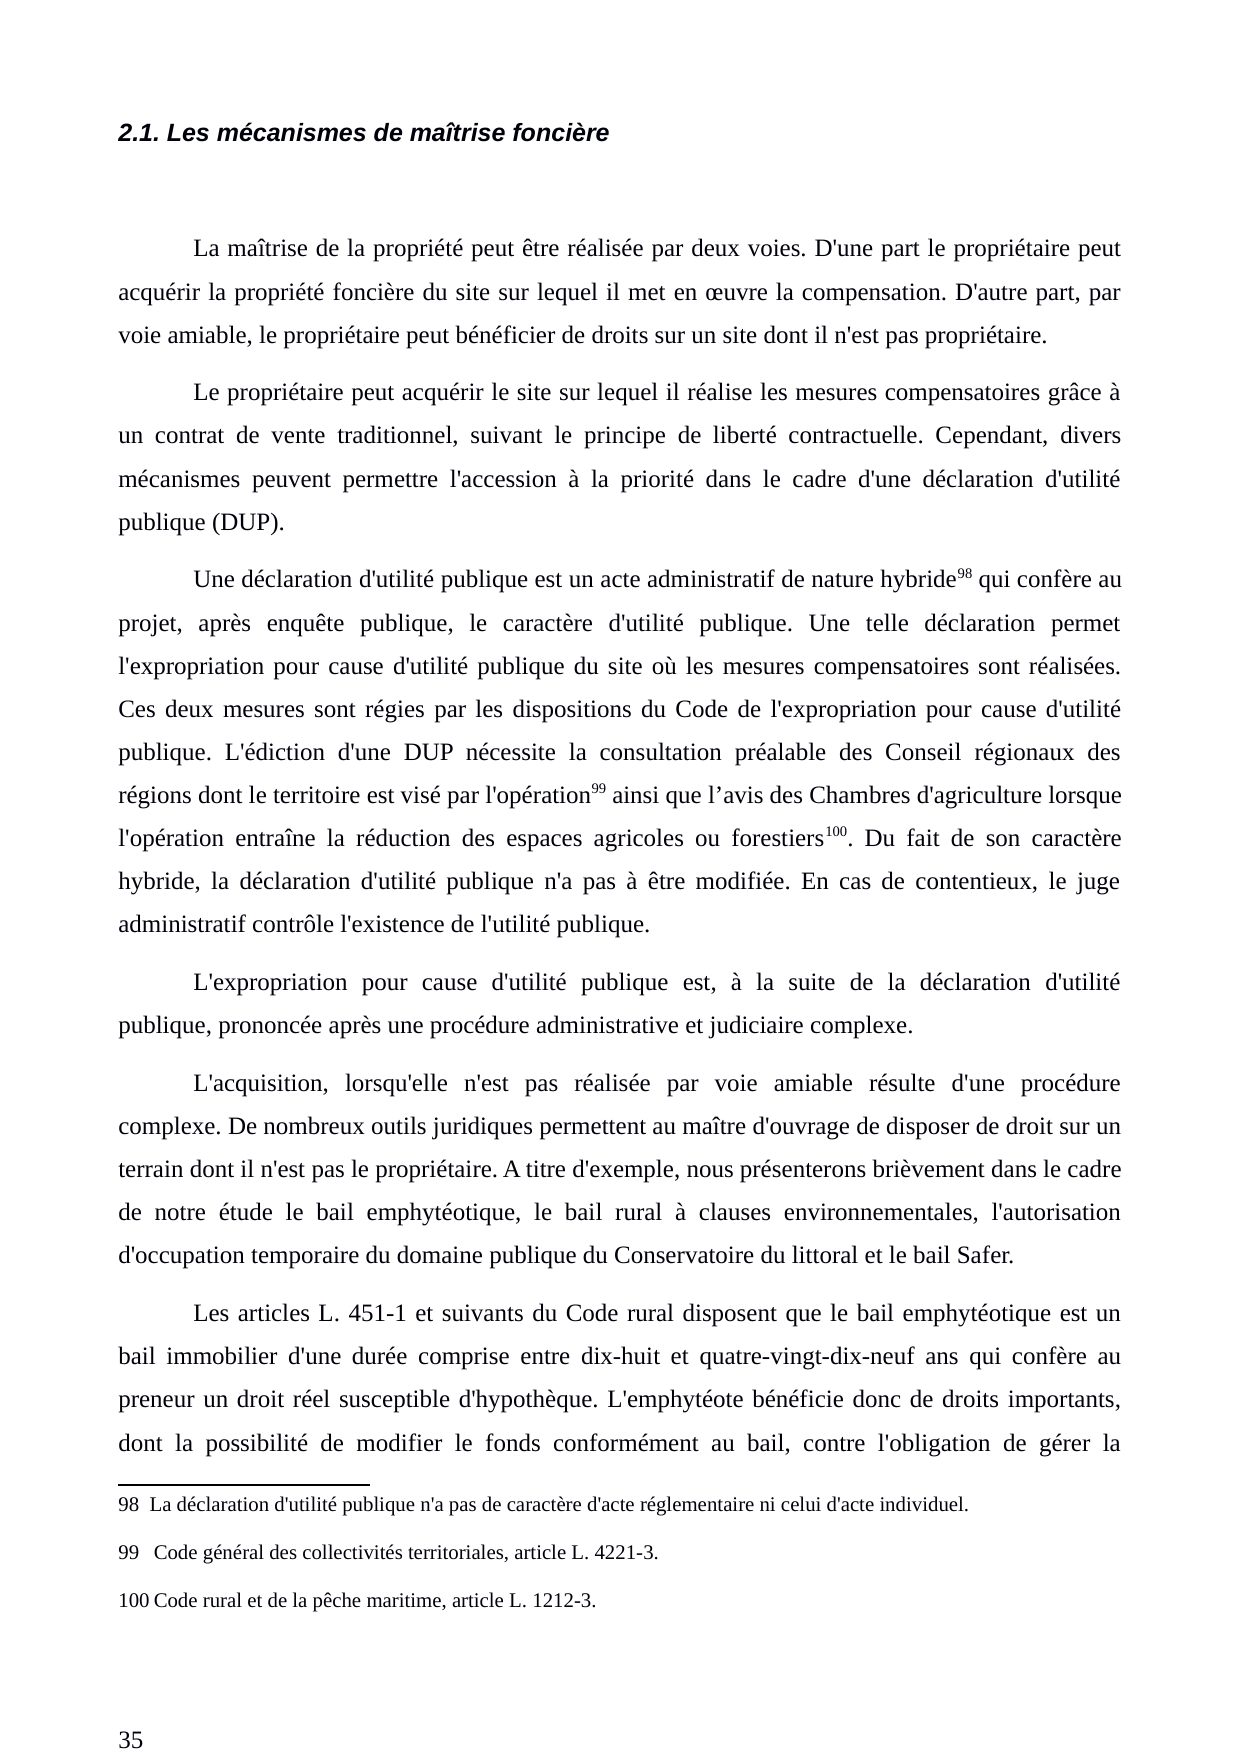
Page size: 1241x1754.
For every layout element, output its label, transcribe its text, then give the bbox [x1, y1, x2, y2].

text L'expropriation pour cause d'utilité publique est, à la suite de la déclaration d'utilité publique, prononcée après une procédure administrative et judiciaire complexe. [118, 967, 1122, 1039]
text L'acquisition, lorsqu'elle n'est pas réalisée par voie amiable résulte d'une procédure complexe. De nombreux outils juridiques permettent au maître d'ouvrage de disposer de droit sur un terrain dont il n'est pas le propriétaire. A titre d'exemple, nous présenterons brièvement dans le cadre de notre étude le bail emphytéotique, le bail rural à clauses environnementales, l'autorisation d'occupation temporaire du domaine publique du Conservatoire du littoral et le bail Safer. [118, 1068, 1122, 1269]
text Code général des collectivités territoriales, article L. 4221-3. [118, 1539, 1122, 1564]
text Une déclaration d'utilité publique est un acte administratif de nature hybride qui confère au projet, après enquête publique, le caractère d'utilité publique. Une telle déclaration permet l'expropriation pour cause d'utilité publique du site où les mesures compensatoires sont réalisées. Ces deux mesures sont régies par les dispositions du Code de l'expropriation pour cause d'utilité publique. L'édiction d'une DUP nécessite la consultation préalable des Conseil régionaux des régions dont le territoire est visé par l'opération ainsi que l’avis des Chambres d'agriculture lorsque l'opération entraîne la réduction des espaces agricoles ou forestiers. Du fait de son caractère hybride, la déclaration d'utilité publique n'a pas à être modifiée. En cas de contentieux, le juge administratif contrôle l'existence de l'utilité publique. [118, 564, 1122, 938]
text Les articles L. 451-1 et suivants du Code rural disposent que le bail emphytéotique est un bail immobilier d'une durée comprise entre dix-huit et quatre-vingt-dix-neuf ans qui confère au preneur un droit réel susceptible d'hypothèque. L'emphytéote bénéficie donc de droits importants, dont la possibilité de modifier le fonds conformément au bail, contre l'obligation de gérer la [118, 1298, 1122, 1456]
text Code rural et de la pêche maritime, article L. 1212-3. [118, 1588, 1122, 1612]
text 2.1. Les mécanismes de maîtrise foncière [118, 118, 1122, 147]
text La déclaration d'utilité publique n'a pas de caractère d'acte réglementaire ni celui d'acte individuel. [118, 1491, 1122, 1516]
text Le propriétaire peut acquérir le site sur lequel il réalise les mesures compensatoires grâce à un contrat de vente traditionnel, suivant le principe de liberté contractuelle. Cependant, divers mécanismes peuvent permettre l'accession à la priorité dans le cadre d'une déclaration d'utilité publique (DUP). [118, 377, 1122, 536]
text La maîtrise de la propriété peut être réalisée par deux voies. D'une part le propriétaire peut acquérir la propriété foncière du site sur lequel il met en œuvre la compensation. D'autre part, par voie amiable, le propriétaire peut bénéficier de droits sur un site dont il n'est pas propriétaire. [118, 233, 1122, 348]
